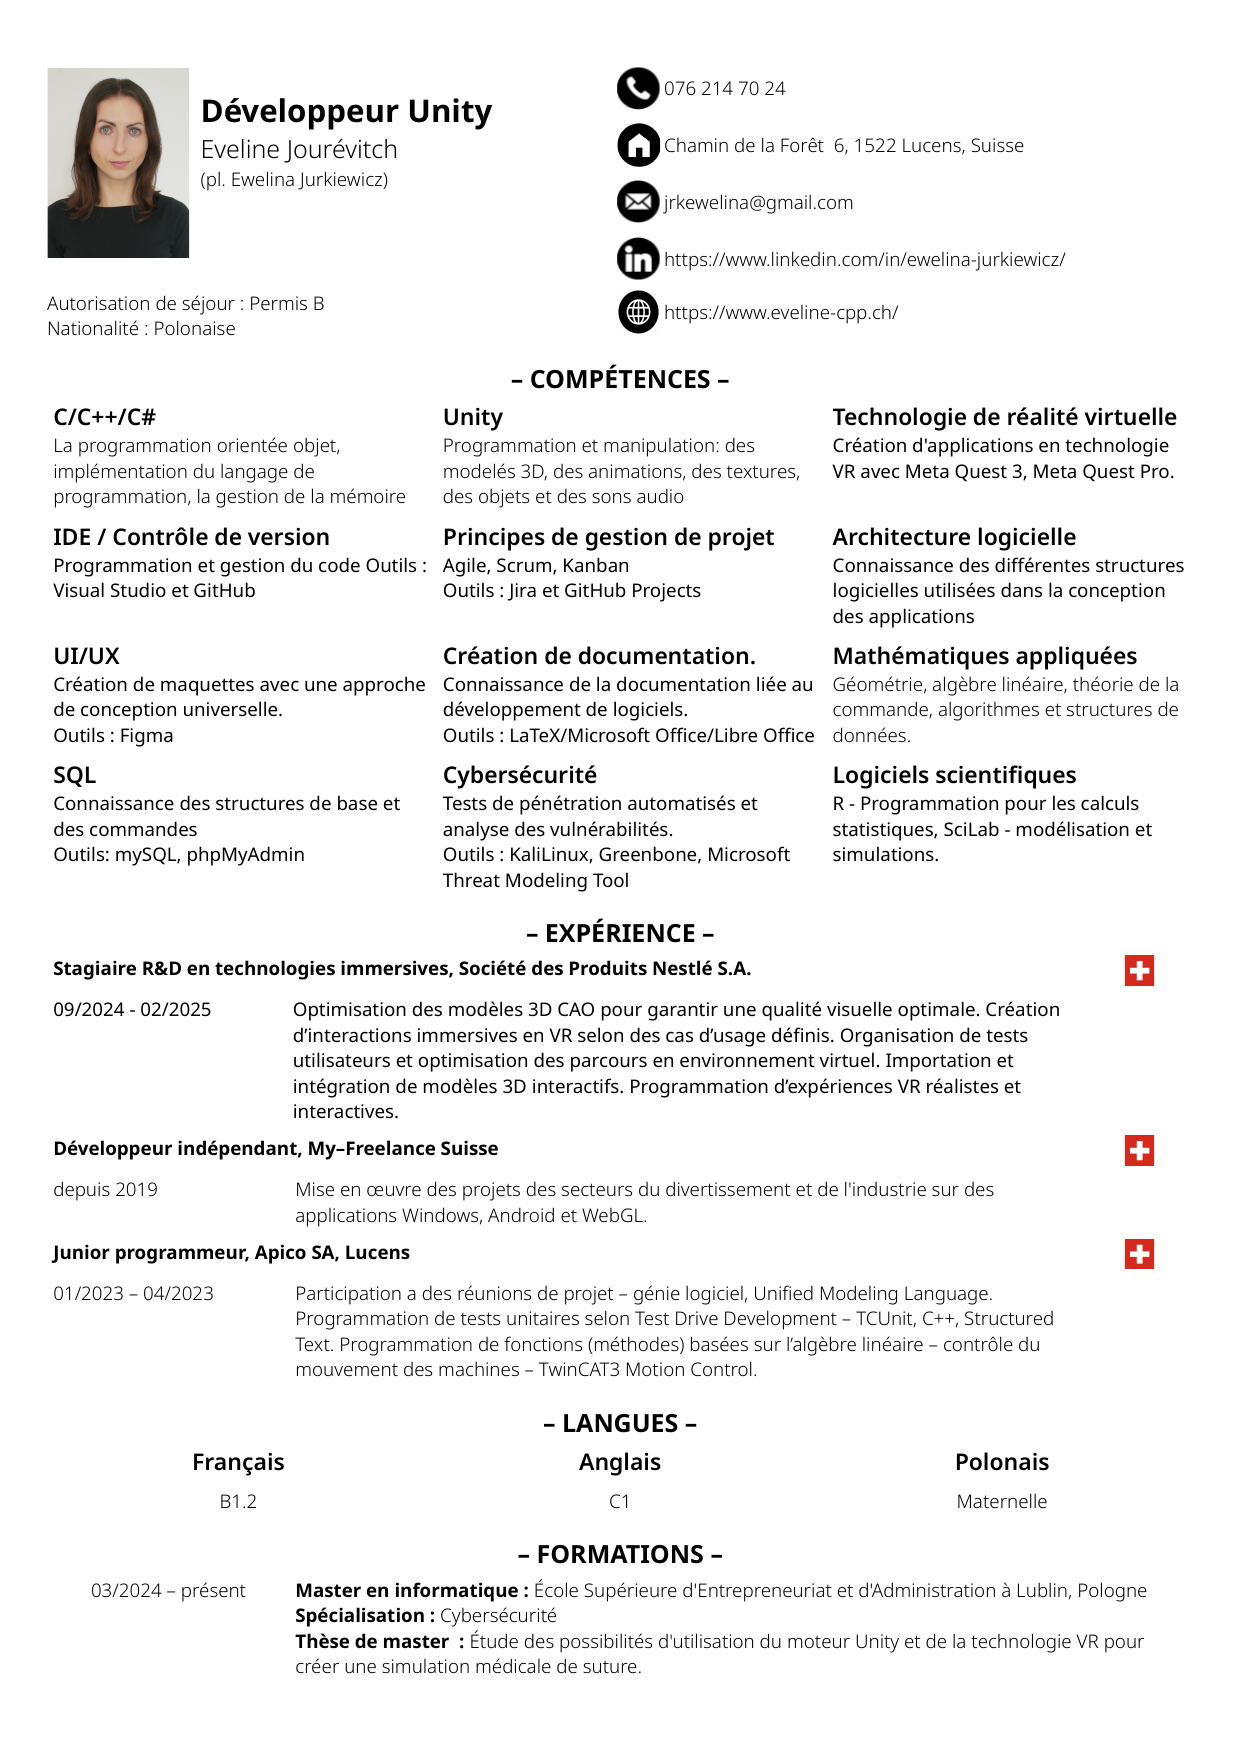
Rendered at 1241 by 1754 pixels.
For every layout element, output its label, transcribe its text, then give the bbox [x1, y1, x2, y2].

list – COMPÉTENCES – [47, 362, 1193, 396]
table_header 076 214 70 24 [614, 60, 1193, 117]
table_cell Optimisation des modèles 3D CAO pour garantir une qualité visuelle optimale. Création d’interactions immersives en VR selon des cas d’usage définis. Organisation de tests utilisateurs et optimisation des parcours en environnement virtuel. Importation et intégration de modèles 3D interactifs. Programmation d’expériences VR réalistes et interactives. [287, 991, 1087, 1130]
table_cell 01/2023 – 04/2023 [47, 1274, 289, 1388]
table_cell Chamin de la Forêt 6, 1522 Lucens, Suisse [614, 117, 1193, 173]
table_cell jrkewelina@gmail.com [614, 174, 1193, 230]
table_cell Développeur indépendant, My–Freelance Suisse [47, 1130, 1087, 1171]
picture [1124, 1135, 1155, 1166]
picture [616, 236, 661, 281]
table_cell Principes de gestion de projet Agile, Scrum, Kanban Outils : Jira et GitHub Projects [437, 515, 827, 634]
table_cell [1087, 1130, 1192, 1171]
table_cell Junior programmeur, Apico SA, Lucens [47, 1234, 1087, 1274]
table_cell Autorisation de séjour : Permis B Nationalité : Polonaise [47, 287, 614, 344]
picture [616, 66, 661, 111]
table_header Développeur Unity Eveline Jourévitch (pl. Ewelina Jurkiewicz) [47, 60, 614, 287]
table_cell UI/UX Création de maquettes avec une approche de conception universelle. Outils : Figma [47, 634, 437, 753]
table_header Stagiaire R&D en technologies immersives, Société des Produits Nestlé S.A. [47, 950, 1087, 991]
table_cell IDE / Contrôle de version Programmation et gestion du code Outils : Visual Studio et GitHub [47, 515, 437, 634]
table_cell SQL Connaissance des structures de base et des commandes Outils: mySQL, phpMyAdmin [47, 754, 437, 898]
picture [617, 123, 661, 167]
table_header Français [47, 1440, 429, 1482]
table_cell [1087, 1171, 1192, 1233]
list – LANGUES – [47, 1406, 1193, 1440]
table_cell Architecture logicielle Connaissance des différentes structures logicielles utilisées dans la conception des applications [827, 515, 1193, 634]
table_header Anglais [429, 1440, 811, 1482]
table_header 03/2024 – présent [47, 1571, 289, 1685]
table_cell [1087, 1234, 1192, 1274]
table_cell C1 [429, 1483, 811, 1519]
table_cell Cybersécurité Tests de pénétration automatisés et analyse des vulnérabilités. Outils : KaliLinux, Greenbone, Microsoft Threat Modeling Tool [437, 754, 827, 898]
table_cell [1087, 991, 1192, 1130]
list – EXPÉRIENCE – [47, 916, 1193, 950]
picture [1124, 955, 1155, 986]
table_header Technologie de réalité virtuelle Création d'applications en technologie VR avec Meta Quest 3, Meta Quest Pro. [827, 396, 1193, 515]
table_cell B1.2 [47, 1483, 429, 1519]
table_cell Logiciels scientifiques R - Programmation pour les calculs statistiques, SciLab - modélisation et simulations. [827, 754, 1193, 898]
table_header C/C++/C# La programmation orientée objet, implémentation du langage de programmation, la gestion de la mémoire [47, 396, 437, 515]
picture [47, 68, 190, 258]
table_cell depuis 2019 [47, 1171, 289, 1233]
table_header Master en informatique : École Supérieure d'Entrepreneuriat et d'Administration à Lublin, Pologne Spécialisation : Cybersécurité Thèse de master : Étude des possibilités d'utilisation du moteur Unity et de la technologie VR pour créer une simulation médicale de suture. [290, 1571, 1192, 1685]
table_cell Création de documentation. Connaissance de la documentation liée au développement de logiciels. Outils : LaTeX/Microsoft Office/Libre Office [437, 634, 827, 753]
table_cell https://www.eveline-cpp.ch/ [614, 287, 1193, 344]
table_header [1087, 950, 1192, 991]
picture [616, 179, 661, 224]
table_cell https://www.linkedin.com/in/ewelina-jurkiewicz/ [614, 230, 1193, 287]
table_header Unity Programmation et manipulation: des modelés 3D, des animations, des textures, des objets et des sons audio [437, 396, 827, 515]
table_header Polonais [811, 1440, 1193, 1482]
table_cell Mise en œuvre des projets des secteurs du divertissement et de l'industrie sur des applications Windows, Android et WebGL. [290, 1171, 1087, 1233]
table_cell [1087, 1274, 1192, 1388]
list – FORMATIONS – [47, 1537, 1193, 1571]
table_cell Mathématiques appliquées Géométrie, algèbre linéaire, théorie de la commande, algorithmes et structures de données. [827, 634, 1193, 753]
table_cell Participation a des réunions de projet – génie logiciel, Unified Modeling Language. Programmation de tests unitaires selon Test Drive Development – TCUnit, C++, Structured Text. Programmation de fonctions (méthodes) basées sur l’algèbre linéaire – contrôle du mouvement des machines – TwinCAT3 Motion Control. [290, 1274, 1087, 1388]
table_cell Maternelle [811, 1483, 1193, 1519]
table_cell 09/2024 - 02/2025 [47, 991, 287, 1130]
picture [1124, 1239, 1155, 1269]
